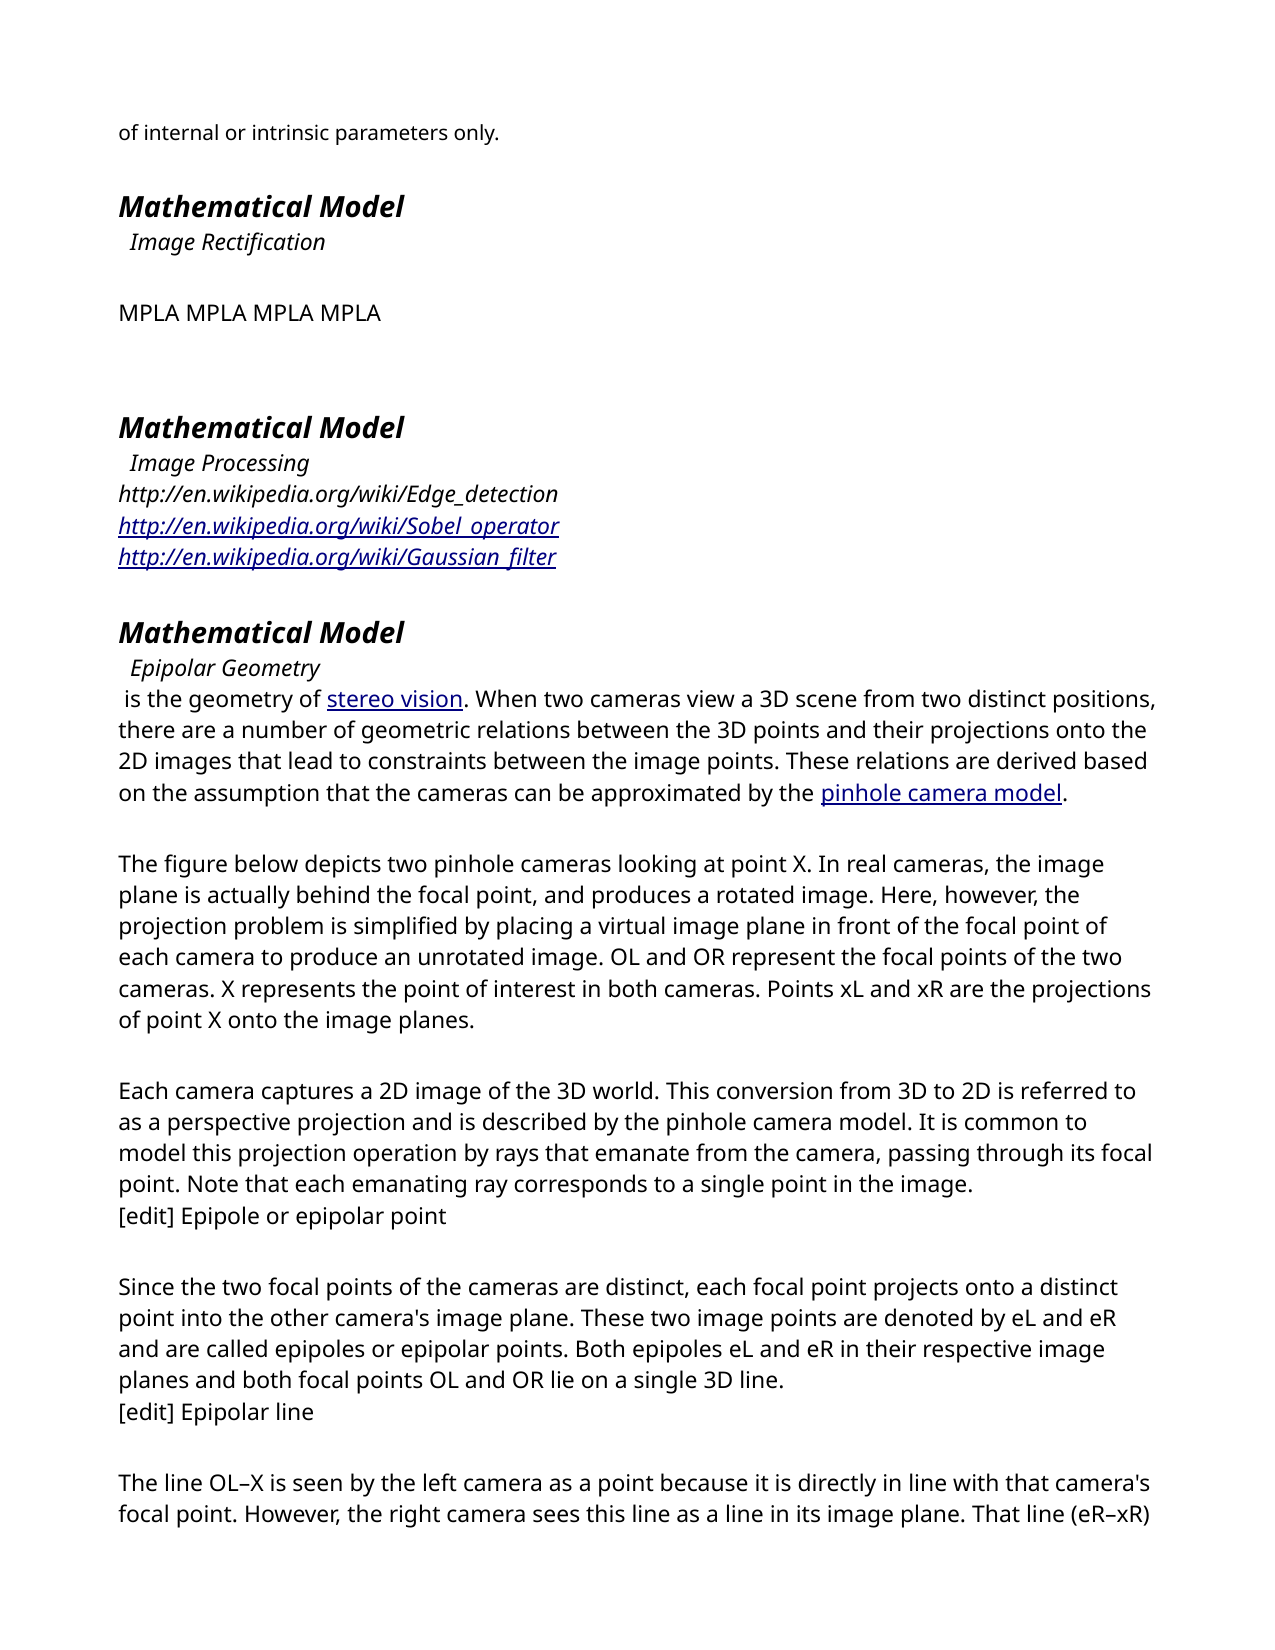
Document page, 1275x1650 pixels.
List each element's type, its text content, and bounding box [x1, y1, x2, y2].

text Image Processing [118, 447, 1157, 478]
text of internal or intrinsic parameters only. [118, 118, 1157, 147]
text Image Rectification [118, 226, 1157, 257]
text [edit] Epipole or epipolar point [118, 1200, 1157, 1231]
text The line OL–X is seen by the left camera as a point because it is directly in line with that camera's focal point. However, the right camera sees this line as a line in its image plane. That line (eR–xR) [118, 1467, 1157, 1529]
text MPLA MPLA MPLA MPLA [118, 297, 1157, 328]
text http://en.wikipedia.org/wiki/Sobel_operator [118, 510, 1157, 541]
text The figure below depicts two pinhole cameras looking at point X. In real cameras, the image plane is actually behind the focal point, and produces a rotated image. Here, however, the projection problem is simplified by placing a virtual image plane in front of the focal point of each camera to produce an unrotated image. OL and OR represent the focal points of the two cameras. X represents the point of interest in both cameras. Points xL and xR are the projections of point X onto the image planes. [118, 847, 1157, 1035]
text [edit] Epipolar line [118, 1396, 1157, 1427]
text http://en.wikipedia.org/wiki/Gaussian_filter [118, 541, 1157, 572]
text Mathematical Model [118, 612, 1157, 652]
text Mathematical Model [118, 407, 1157, 447]
text Each camera captures a 2D image of the 3D world. This conversion from 3D to 2D is referred to as a perspective projection and is described by the pinhole camera model. It is common to model this projection operation by rays that emanate from the camera, passing through its focal point. Note that each emanating ray corresponds to a single point in the image. [118, 1075, 1157, 1200]
text is the geometry of stereo vision. When two cameras view a 3D scene from two distinct positions, there are a number of geometric relations between the 3D points and their projections onto the 2D images that lead to constraints between the image points. These relations are derived based on the assumption that the cameras can be approximated by the pinhole camera model. [118, 683, 1157, 808]
text Epipolar Geometry [118, 652, 1157, 683]
text Mathematical Model [118, 186, 1157, 226]
text http://en.wikipedia.org/wiki/Edge_detection [118, 478, 1157, 510]
text Since the two focal points of the cameras are distinct, each focal point projects onto a distinct point into the other camera's image plane. These two image points are denoted by eL and eR and are called epipoles or epipolar points. Both epipoles eL and eR in their respective image planes and both focal points OL and OR lie on a single 3D line. [118, 1271, 1157, 1396]
